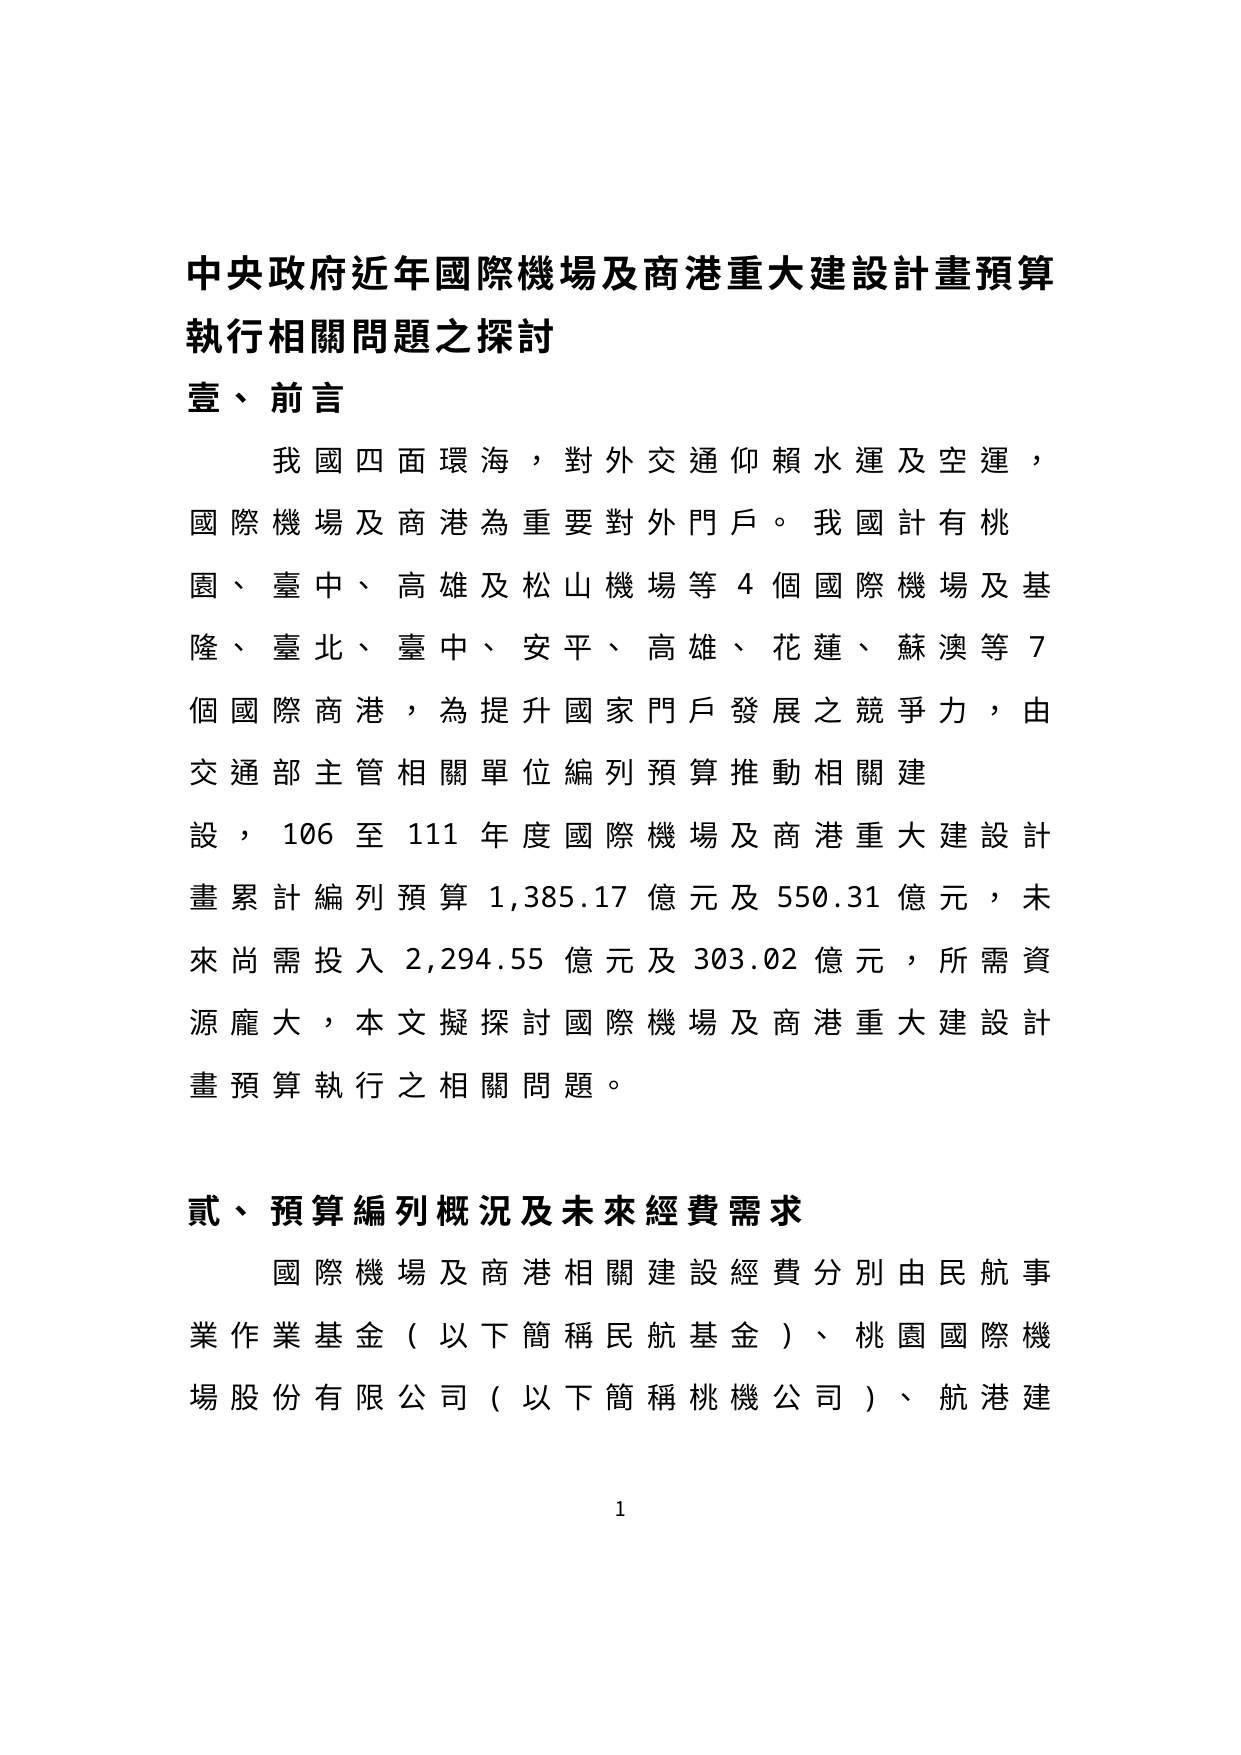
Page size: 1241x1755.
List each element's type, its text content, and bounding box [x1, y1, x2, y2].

text 壹、前言 [183, 354, 1058, 417]
text 國際機場及商港相關建設經費分別由民航事業作業基金(以下簡稱民航基金)、桃園國際機場股份有限公司(以下簡稱桃機公司)、航港建 [183, 1229, 1058, 1417]
text 我國四面環海，對外交通仰賴水運及空運，國際機場及商港為重要對外門戶。我國計有桃園、臺中、高雄及松山機場等4個國際機場及基隆、臺北、臺中、安平、高雄、花蓮、蘇澳等7個國際商港，為提升國家門戶發展之競爭力，由交通部主管相關單位編列預算推動相關建設，106至111年度國際機場及商港重大建設計畫累計編列預算1,385.17億元及550.31億元，未來尚需投入2,294.55億元及303.02億元，所需資源龐大，本文擬探討國際機場及商港重大建設計畫預算執行之相關問題。 [183, 417, 1058, 1104]
text 貳、預算編列概況及未來經費需求 [183, 1167, 1058, 1229]
text 中央政府近年國際機場及商港重大建設計畫預算執行相關問題之探討 [183, 229, 1058, 354]
